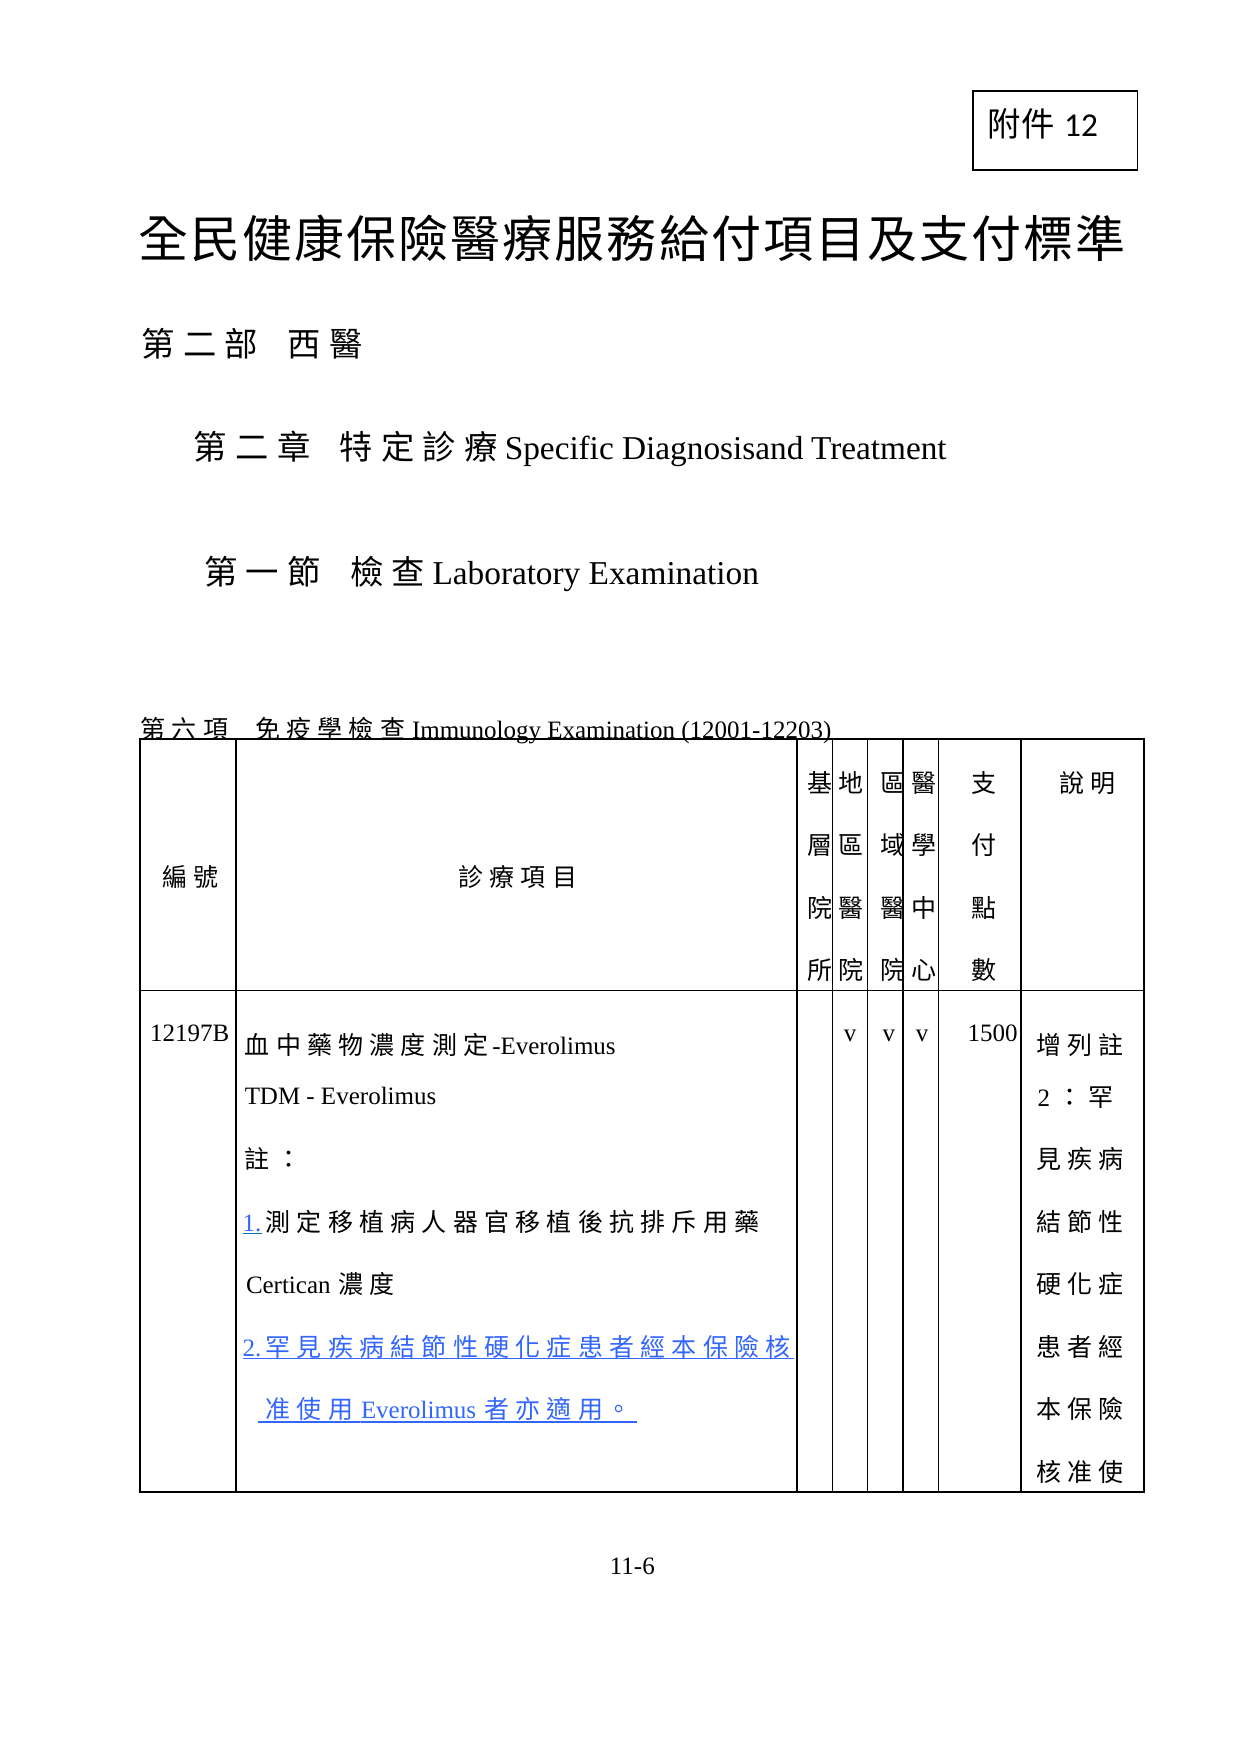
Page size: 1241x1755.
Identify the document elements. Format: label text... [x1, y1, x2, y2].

text 第一節 檢查Laboratory Examination [200, 488, 1127, 613]
table_cell 血中藥物濃度測定-Everolimus TDM - Everolimus 註： 1.測定移植病人器官移植後抗排斥用藥Certican濃度 2.罕見疾病結節性硬化症患者經本保險核准使用Everolimus者亦適用。 [237, 991, 796, 1491]
table_header 診療項目 [237, 740, 796, 990]
table_header 說明 [1022, 740, 1143, 990]
table_header 醫 學 中 心 [904, 740, 938, 990]
text 第二章 特定診療Specific Diagnosisand Treatment [137, 363, 1127, 488]
table_cell v [904, 991, 938, 1491]
table_cell 1500 [939, 991, 1020, 1491]
table_header 區 域 醫 院 [868, 740, 902, 990]
table_header 基 層 院 所 [798, 740, 832, 990]
table_cell 增列註2：罕見疾病結節性硬化症患者經本保險核准使 [1022, 991, 1143, 1491]
text 第二部 西醫 [137, 301, 1127, 363]
table_header 編號 [141, 740, 235, 990]
text 第六項 免疫學檢查Immunology Examination (12001-12203) [137, 676, 1127, 738]
table_cell v [833, 991, 867, 1491]
text 全民健康保險醫療服務給付項目及支付標準 [137, 163, 1127, 288]
table_cell 12197B [141, 991, 235, 1491]
table_header 支 付 點 數 [939, 740, 1020, 990]
table_cell [798, 991, 832, 1491]
table_header 地 區 醫 院 [833, 740, 867, 990]
table_cell v [868, 991, 902, 1491]
